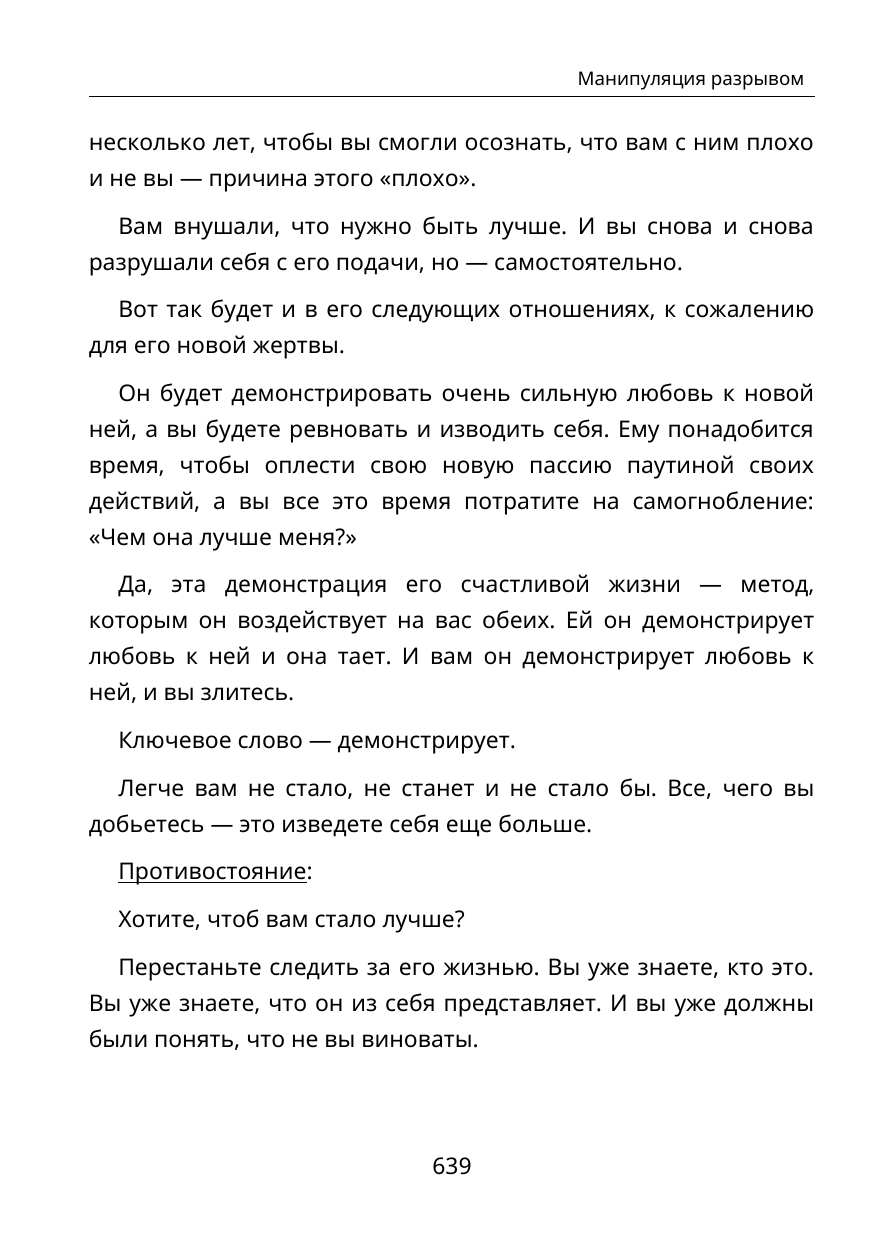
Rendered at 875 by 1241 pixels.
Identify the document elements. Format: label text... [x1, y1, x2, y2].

text Вам внушали, что нужно быть лучше. И вы снова и снова разрушали себя с его подачи, но — самостоятельно. [88, 210, 815, 277]
text Он будет демонстрировать очень сильную любовь к новой ней, а вы будете ревновать и изводить себя. Ему понадобится время, чтобы оплести свою новую пассию паутиной своих действий, а вы все это время потратите на самогнобление: «Чем она лучше меня?» [88, 377, 815, 552]
text Хотите, чтоб вам стало лучше? [88, 903, 815, 934]
text Да, эта демонстрация его счастливой жизни — метод, которым он воздействует на вас обеих. Ей он демонстрирует любовь к ней и она тает. И вам он демонстрирует любовь к ней, и вы злитесь. [88, 568, 815, 707]
text Легче вам не стало, не станет и не стало бы. Все, чего вы добьетесь — это изведете себя еще больше. [88, 772, 815, 839]
text несколько лет, чтобы вы смогли осознать, что вам с ним плохо и не вы — причина этого «плохо». [88, 126, 815, 193]
text Вот так будет и в его следующих отношениях, к сожалению для его новой жертвы. [88, 293, 815, 361]
text Противостояние: [88, 855, 815, 887]
text Перестаньте следить за его жизнью. Вы уже знаете, кто это. Вы уже знаете, что он из себя представляет. И вы уже должны были понять, что не вы виноваты. [88, 951, 815, 1054]
text Ключевое слово — демонстрирует. [88, 724, 815, 755]
